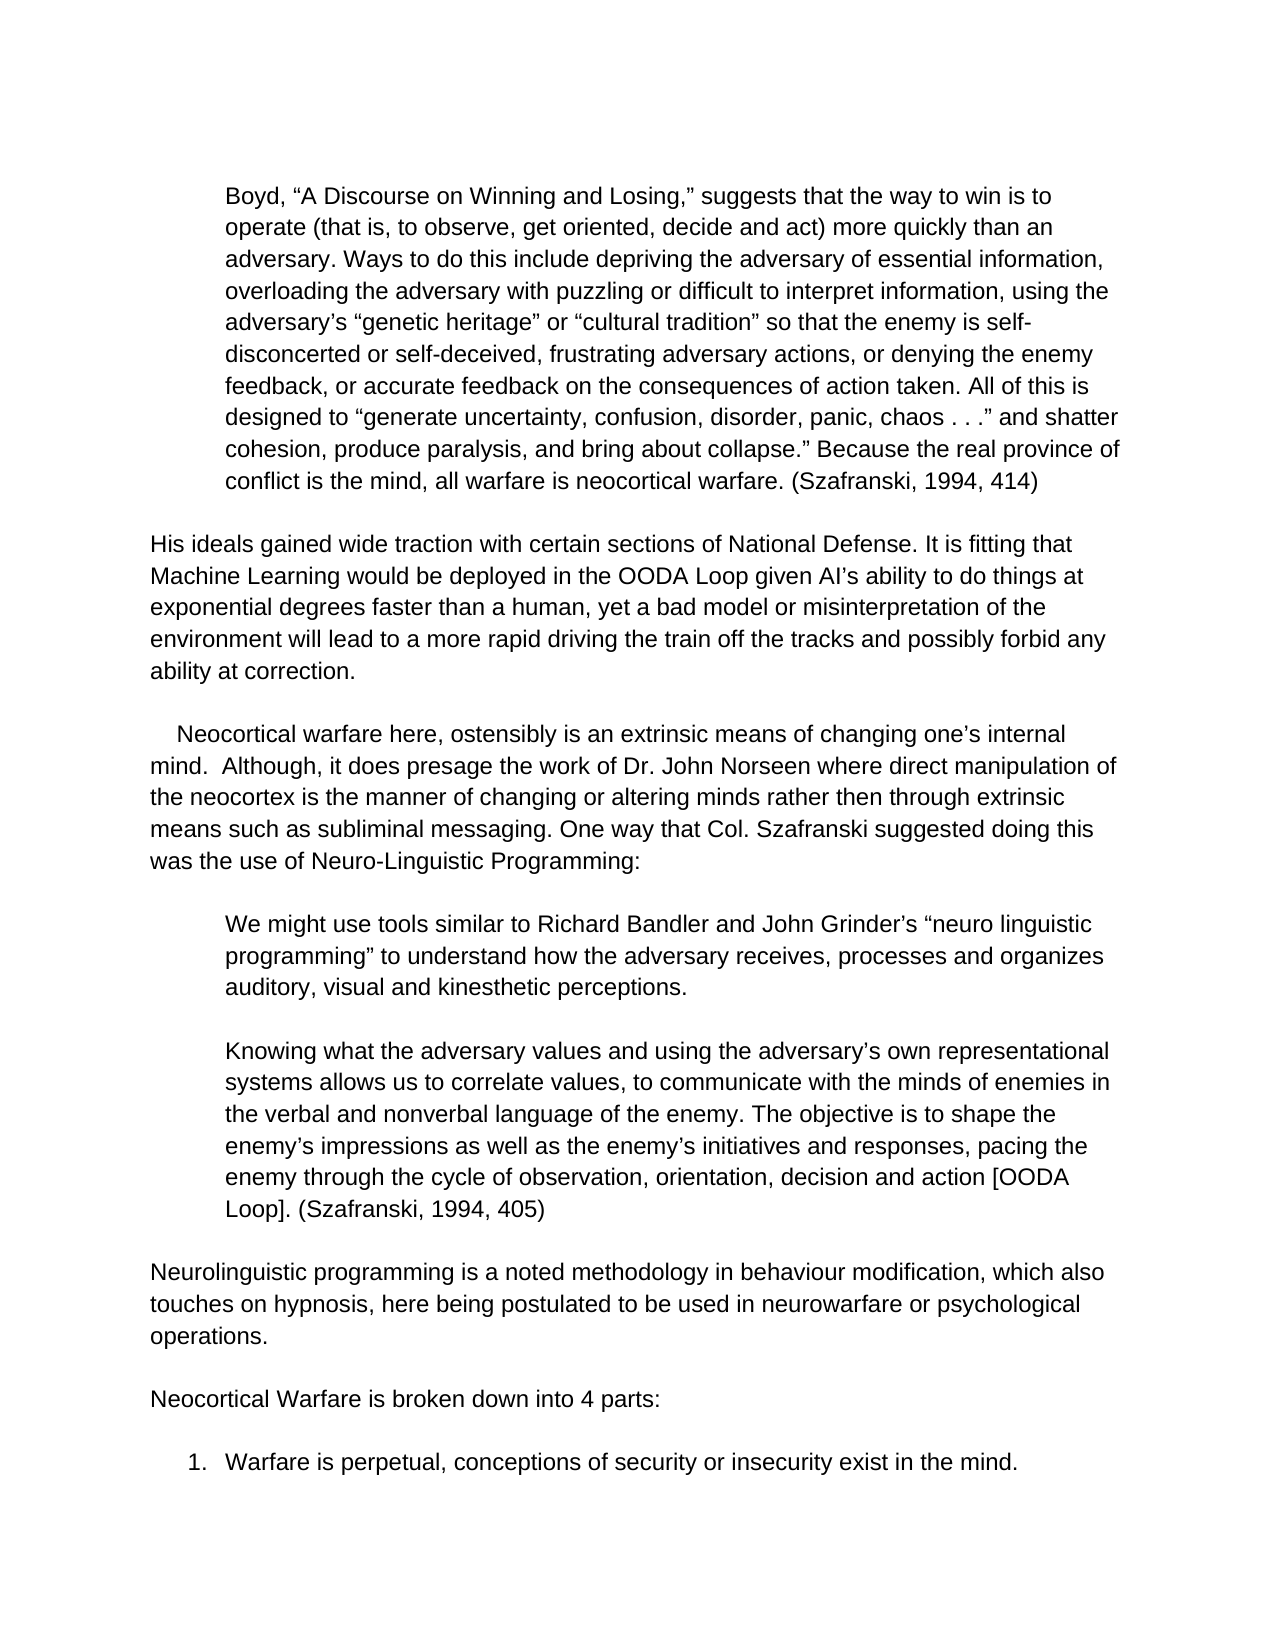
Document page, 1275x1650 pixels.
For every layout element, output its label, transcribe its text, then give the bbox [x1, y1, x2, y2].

list Warfare is perpetual, conceptions of security or insecurity exist in the mind. [187, 1448, 1125, 1476]
text Knowing what the adversary values and using the adversary’s own representational systems allows us to correlate values, to communicate with the minds of enemies in the verbal and nonverbal language of the enemy. The objective is to shape the enemy’s impressions as well as the enemy’s initiatives and responses, pacing the enemy through the cycle of observation, orientation, decision and action [OODA Loop]. (Szafranski, 1994, 405) [225, 1005, 1125, 1223]
text Neocortical warfare here, ostensibly is an extrinsic means of changing one’s internal mind. Although, it does presage the work of Dr. John Norseen where direct manipulation of the neocortex is the manner of changing or altering minds rather then through extrinsic means such as subliminal messaging. One way that Col. Szafranski suggested doing this was the use of Neuro-Linguistic Programming: [150, 720, 1125, 874]
text Neurolinguistic programming is a noted methodology in behaviour modification, which also touches on hypnosis, here being postulated to be used in neurowarfare or psychological operations. [150, 1258, 1125, 1349]
text Boyd, “A Discourse on Winning and Losing,” suggests that the way to win is to operate (that is, to observe, get oriented, decide and act) more quickly than an adversary. Ways to do this include depriving the adversary of essential information, overloading the adversary with puzzling or difficult to interpret information, using the adversary’s “genetic heritage” or “cultural tradition” so that the enemy is self- disconcerted or self-deceived, frustrating adversary actions, or denying the enemy feedback, or accurate feedback on the consequences of action taken. All of this is designed to “generate uncertainty, confusion, disorder, panic, chaos . . .” and shatter cohesion, produce paralysis, and bring about collapse.” Because the real province of conflict is the mind, all warfare is neocortical warfare. (Szafranski, 1994, 414) [225, 182, 1125, 494]
text His ideals gained wide traction with certain sections of National Defense. It is fitting that Machine Learning would be deployed in the OODA Loop given AI’s ability to do things at exponential degrees faster than a human, yet a bad model or misinterpretation of the environment will lead to a more rapid driving the train off the tracks and possibly forbid any ability at correction. [150, 530, 1125, 684]
text We might use tools similar to Richard Bandler and John Grinder’s “neuro linguistic programming” to understand how the adversary receives, processes and organizes auditory, visual and kinesthetic perceptions. [225, 910, 1125, 1001]
text Neocortical Warfare is broken down into 4 parts: [150, 1385, 1125, 1413]
